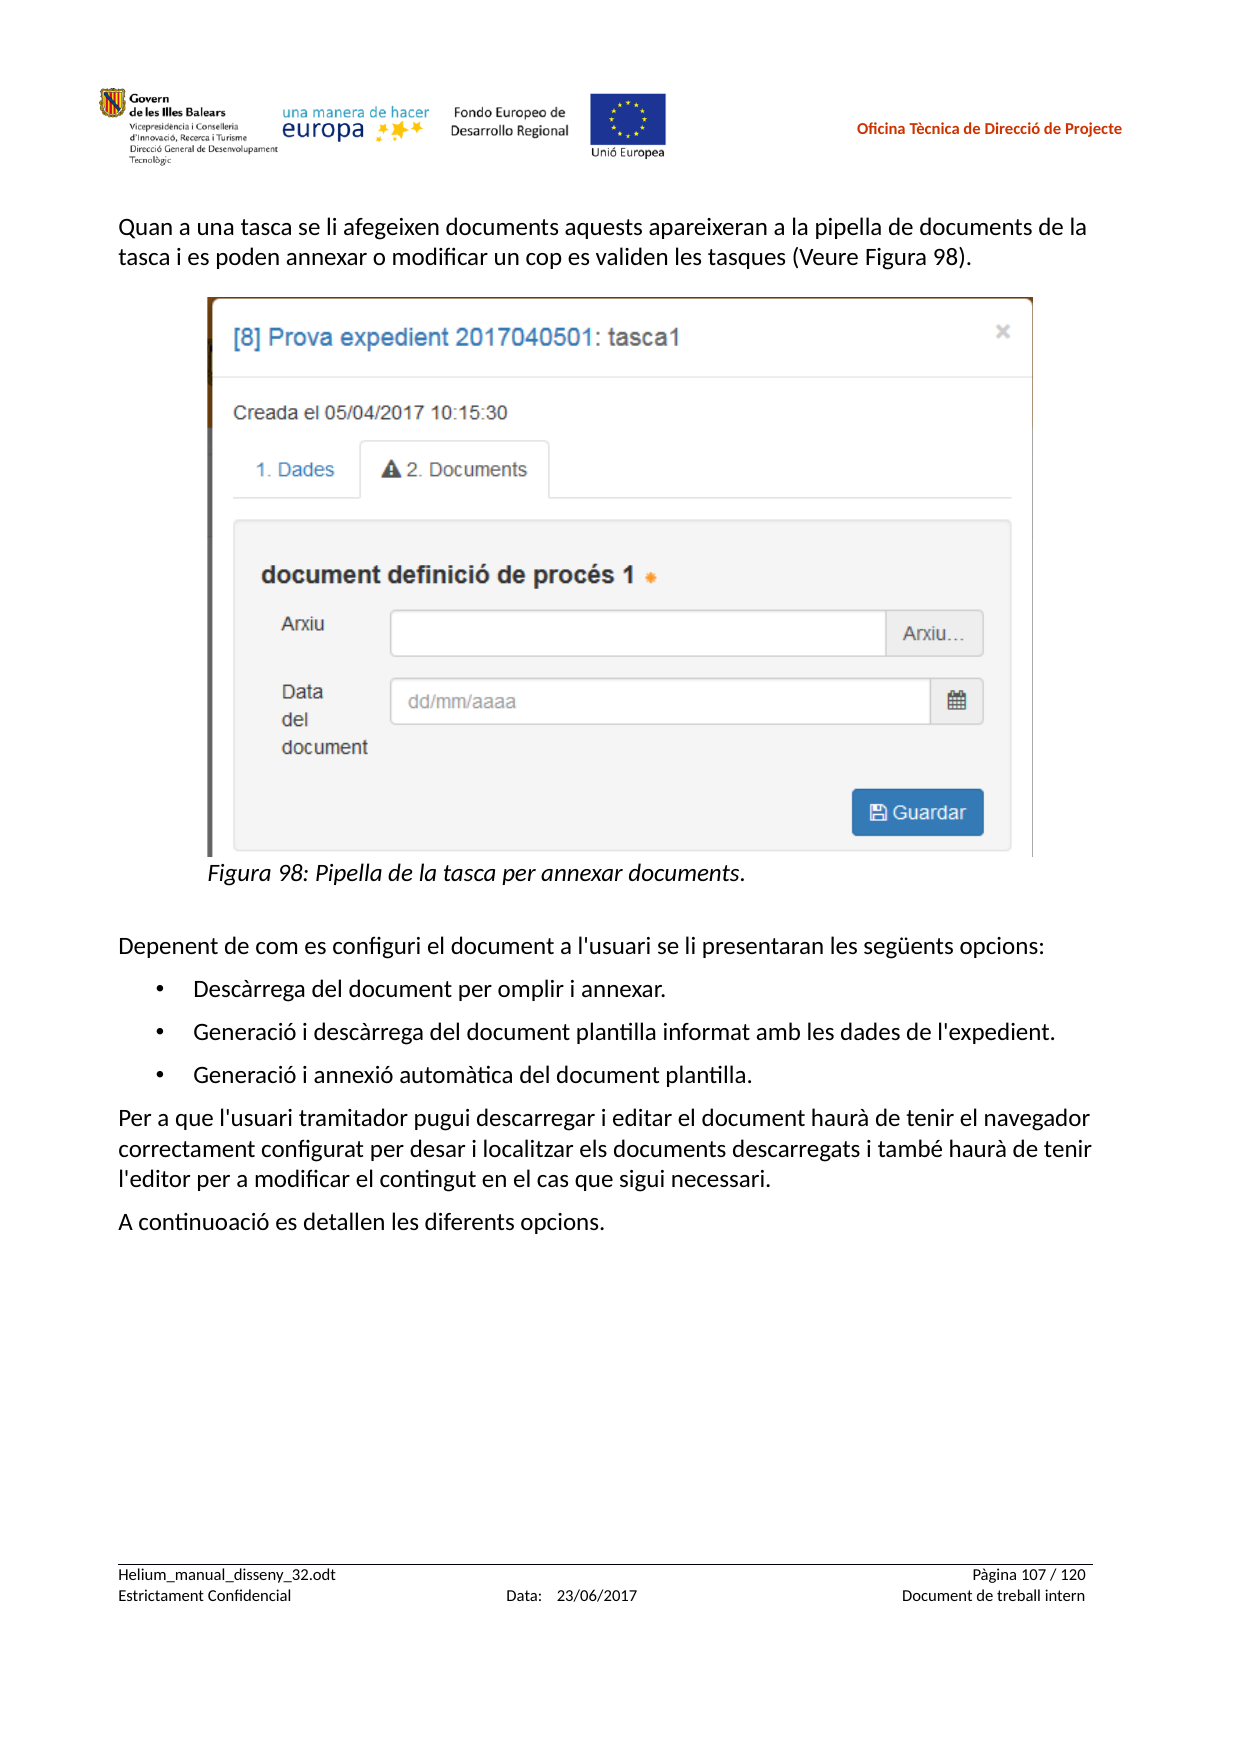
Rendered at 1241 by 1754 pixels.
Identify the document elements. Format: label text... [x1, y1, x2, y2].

list Descàrrega del document per omplir i annexar. [156, 973, 1122, 1004]
text A continuoació es detallen les diferents opcions. [118, 1206, 1122, 1237]
list Generació i descàrrega del document plantilla informat amb les dades de l'expedient. [156, 1016, 1122, 1047]
list Generació i annexió automàtica del document plantilla. [156, 1059, 1122, 1090]
text Quan a una tasca se li afegeixen documents aquests apareixeran a la pipella de documents de la tasca i es poden annexar o modificar un cop es validen les tasques (Veure Figura 98). [118, 211, 1122, 272]
text Figura 98: Pipella de la tasca per annexar documents. [207, 857, 1033, 887]
text Depenent de com es configuri el document a l'usuari se li presentaran les següents opcions: [118, 930, 1122, 961]
text Per a que l'usuari tramitador pugui descarregar i editar el document haurà de tenir el navegador correctament configurat per desar i localitzar els documents descarregats i també haurà de tenir l'editor per a modificar el contingut en el cas que sigui necessari. [118, 1102, 1122, 1194]
picture [99, 87, 668, 166]
picture [207, 297, 1033, 857]
